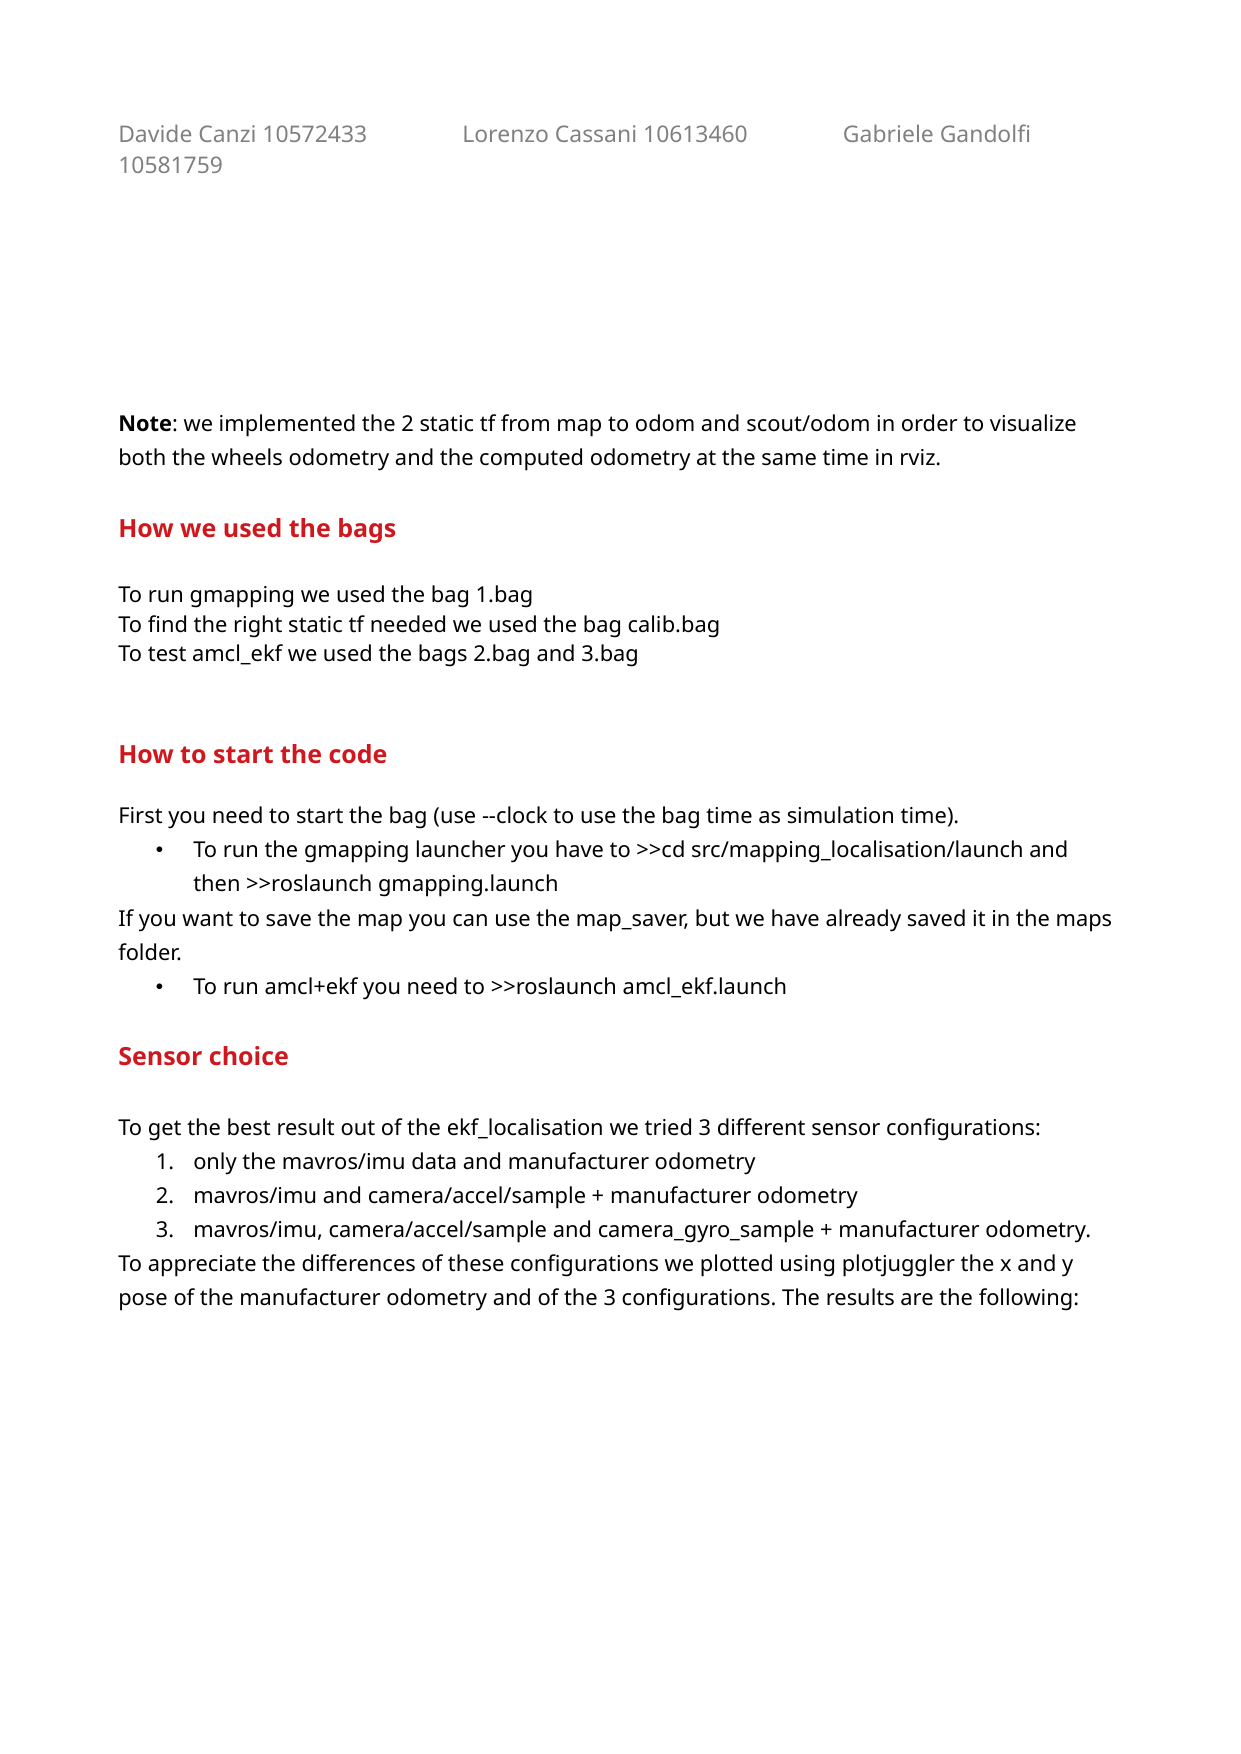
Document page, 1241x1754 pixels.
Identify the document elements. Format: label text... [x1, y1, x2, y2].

text To run gmapping we used the bag 1.bag [118, 579, 1122, 608]
text If you want to save the map you can use the map_saver, but we have already saved it in the maps folder. [118, 903, 1122, 967]
text To test amcl_ekf we used the bags 2.bag and 3.bag [118, 638, 1122, 668]
list To run amcl+ekf you need to >>roslaunch amcl_ekf.launch [156, 971, 1122, 1001]
text To find the right static tf needed we used the bag calib.bag [118, 608, 1122, 638]
text Note: we implemented the 2 static tf from map to odom and scout/odom in order to visualize both the wheels odometry and the computed odometry at the same time in rviz. [118, 408, 1122, 472]
text How we used the bags [118, 511, 1122, 545]
text To get the best result out of the ekf_localisation we tried 3 different sensor configurations: [118, 1111, 1122, 1141]
list To run the gmapping launcher you have to >>cd src/mapping_localisation/launch and then >>roslaunch gmapping.launch [156, 834, 1122, 898]
text To appreciate the differences of these configurations we plotted using plotjuggler the x and y pose of the manufacturer odometry and of the 3 configurations. The results are the following: [118, 1248, 1122, 1312]
list mavros/imu, camera/accel/sample and camera_gyro_sample + manufacturer odometry. [156, 1214, 1122, 1244]
list only the mavros/imu data and manufacturer odometry [156, 1146, 1122, 1175]
text First you need to start the bag (use --clock to use the bag time as simulation time). [118, 800, 1122, 830]
list mavros/imu and camera/accel/sample + manufacturer odometry [156, 1180, 1122, 1209]
text Sensor choice [118, 1038, 1122, 1072]
text How to start the code [118, 736, 1122, 770]
